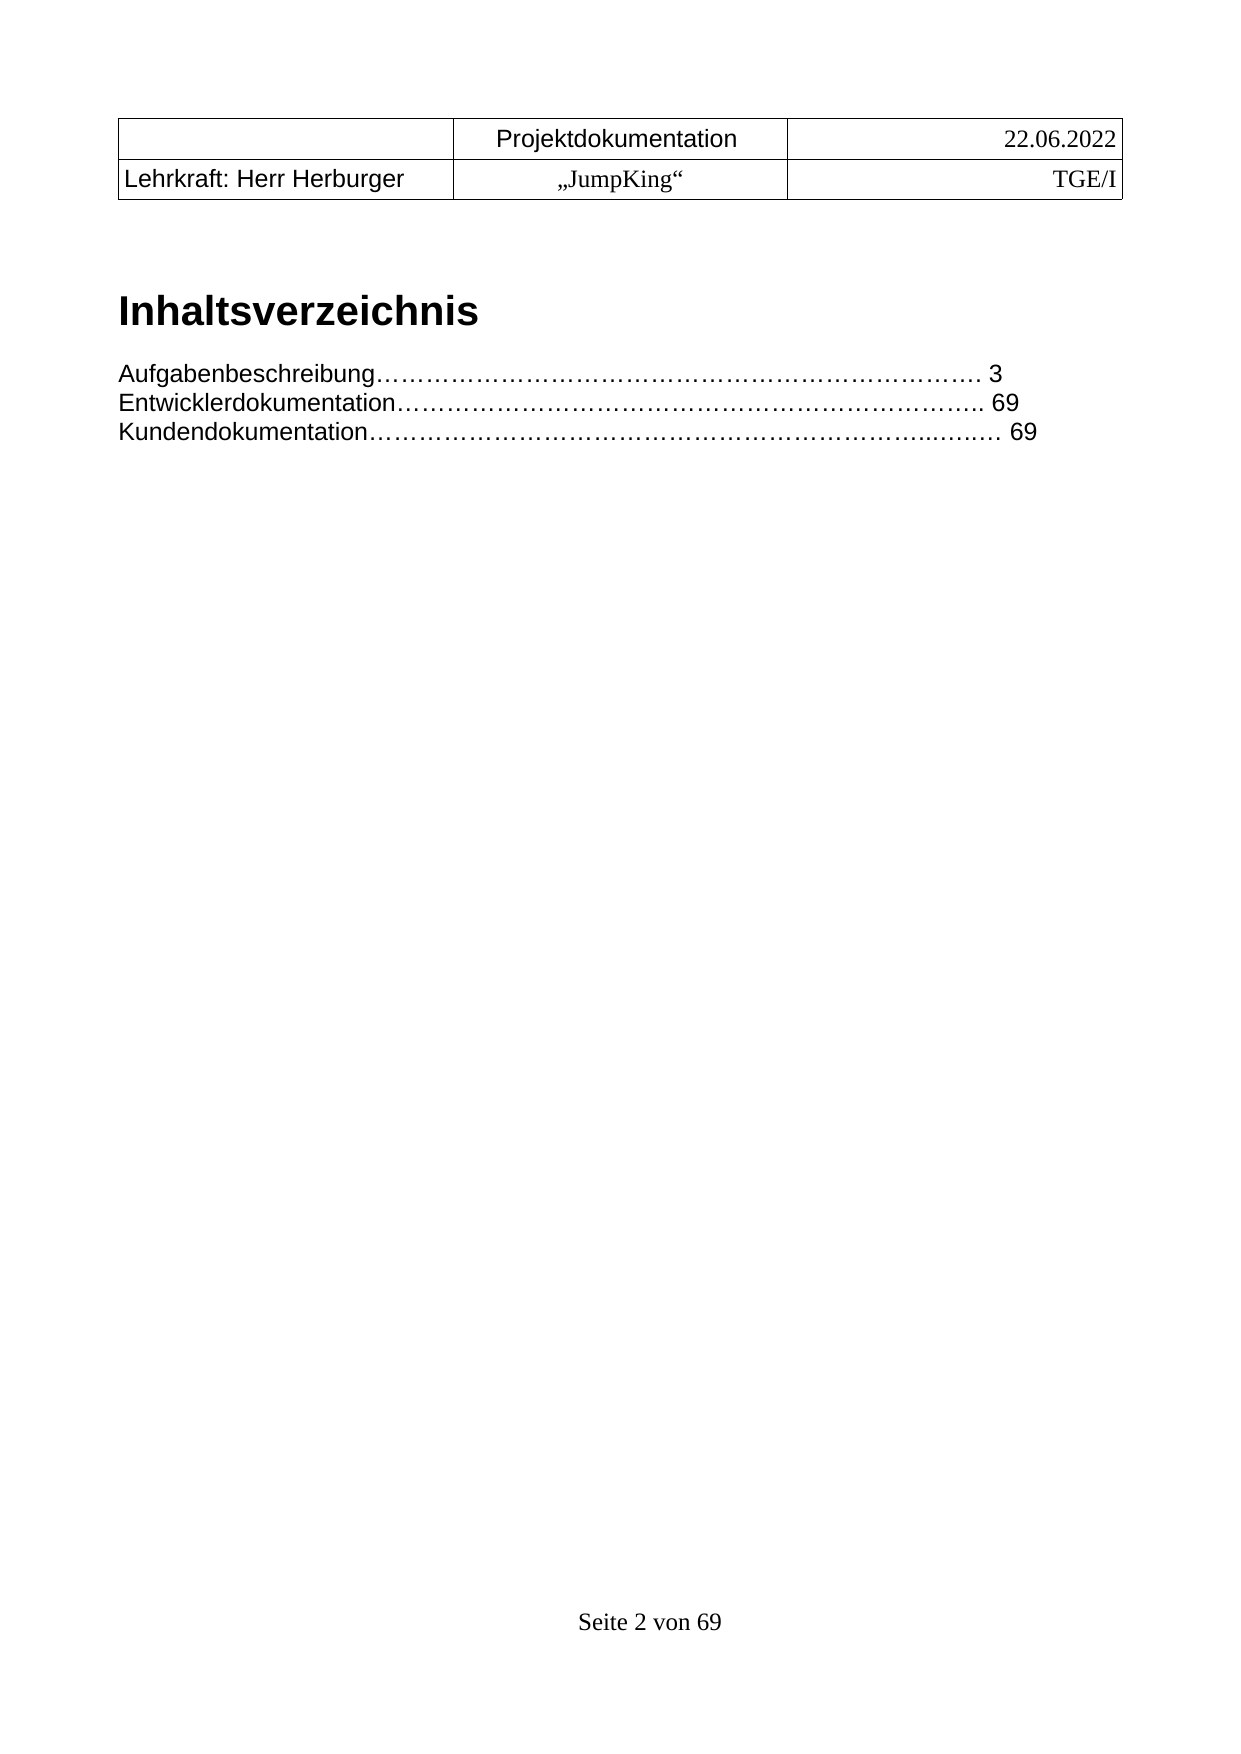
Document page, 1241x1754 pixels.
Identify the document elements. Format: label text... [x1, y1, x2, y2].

text Aufgabenbeschreibung………………………………………………………………. 3 [118, 359, 1122, 388]
text Inhaltsverzeichnis [118, 286, 1122, 334]
text Entwicklerdokumentation…………………………………………………………….. 69 [118, 388, 1122, 416]
text Kundendokumentation…………………………………………………………...…..… 69 [118, 416, 1122, 445]
